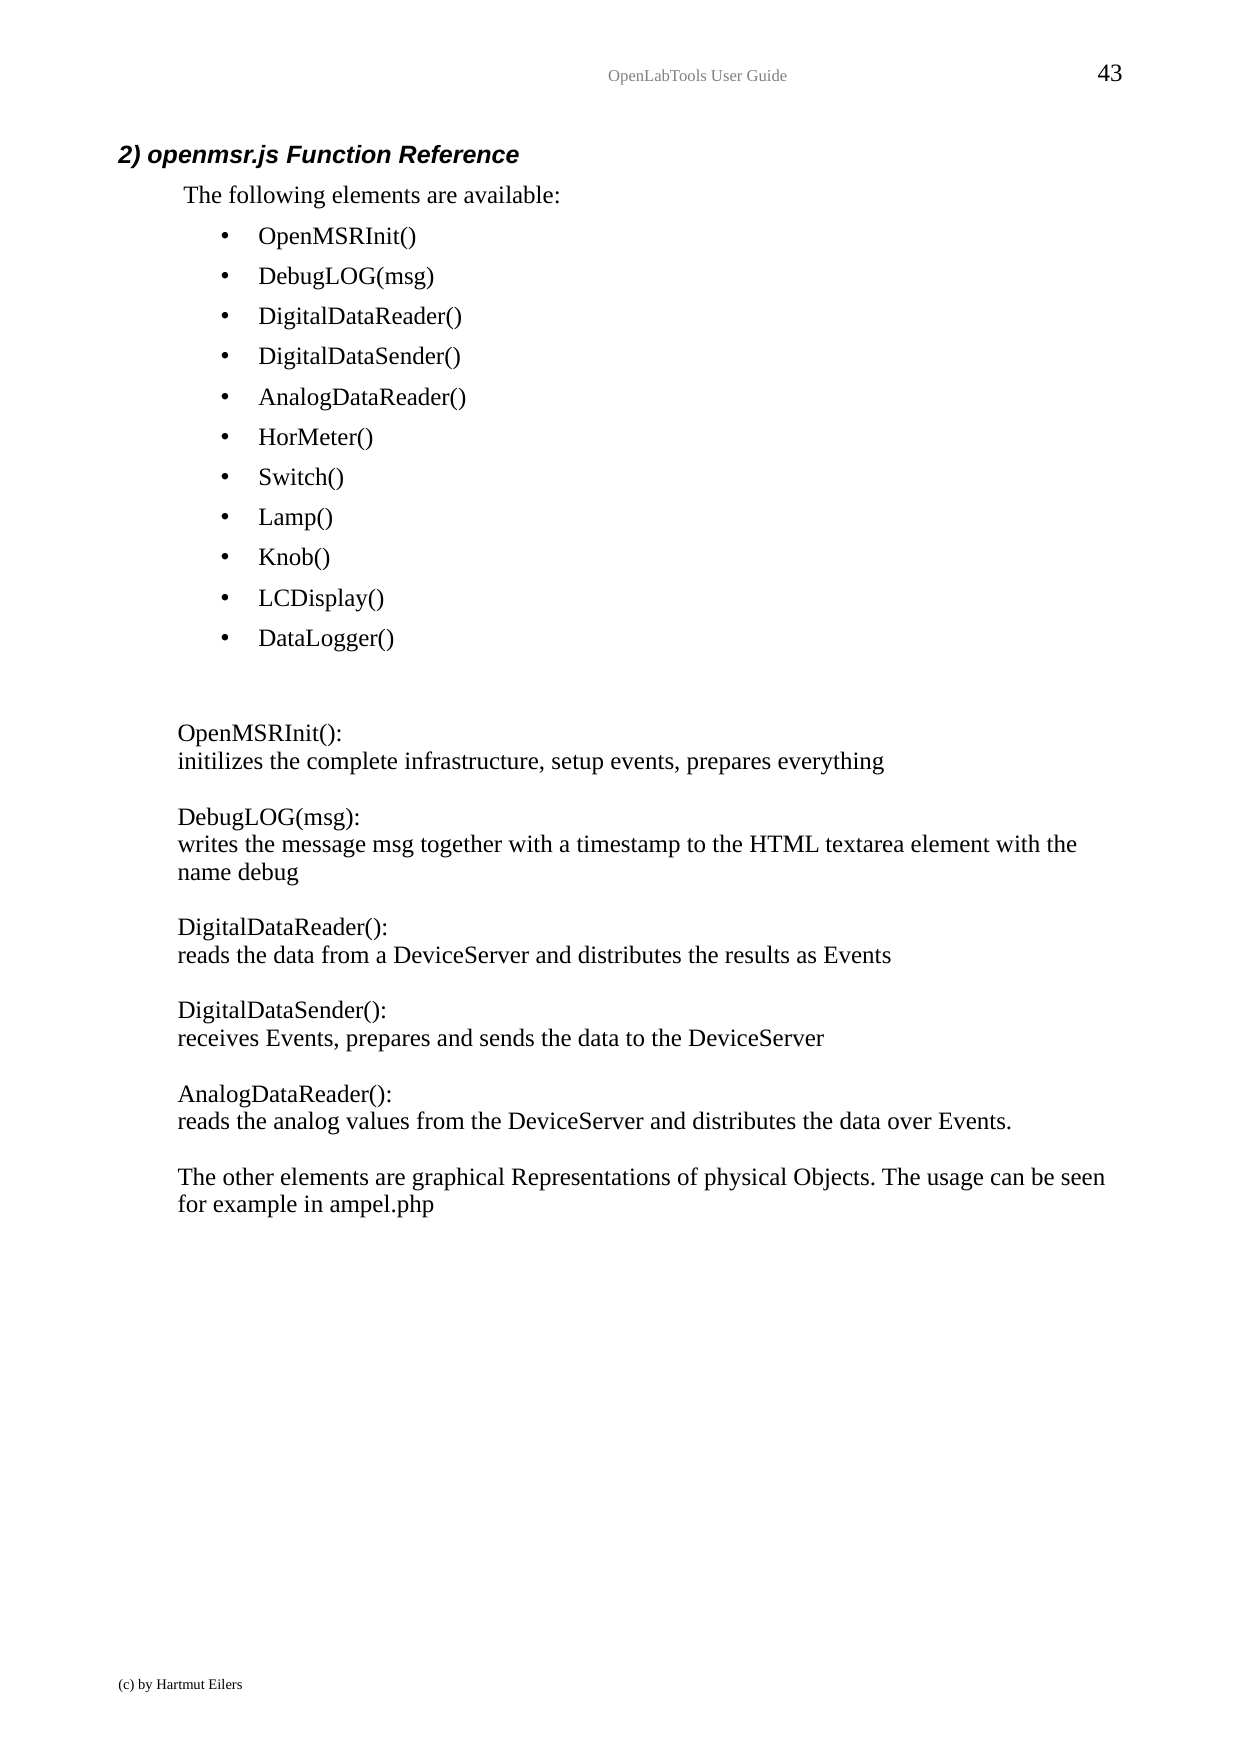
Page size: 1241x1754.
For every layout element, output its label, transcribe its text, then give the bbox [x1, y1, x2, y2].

list Knob() [221, 543, 1122, 571]
list Switch() [221, 463, 1122, 491]
list HorMeter() [221, 423, 1122, 451]
text The following elements are available: [183, 182, 1122, 209]
subtitle 2) openmsr.js Function Reference [118, 141, 1122, 169]
text OpenMSRInit(): initilizes the complete infrastructure, setup events, prepares everything DebugLOG(msg): writes the message msg together with a timestamp to the HTML textarea element with the name debug DigitalDataReader(): reads the data from a DeviceServer and distributes the results as Events DigitalDataSender(): receives Events, prepares and sends the data to the DeviceServer AnalogDataReader(): reads the analog values from the DeviceServer and distributes the data over Events. The other elements are graphical Representations of physical Objects. The usage can be seen for example in ampel.php [177, 664, 1122, 1218]
list DataLogger() [221, 624, 1122, 652]
list Lamp() [221, 503, 1122, 531]
list OpenMSRInit() [221, 222, 1122, 249]
list DebugLOG(msg) [221, 262, 1122, 290]
list LCDisplay() [221, 584, 1122, 611]
list AnalogDataReader() [221, 383, 1122, 410]
list DigitalDataSender() [221, 342, 1122, 370]
list DigitalDataReader() [221, 302, 1122, 330]
